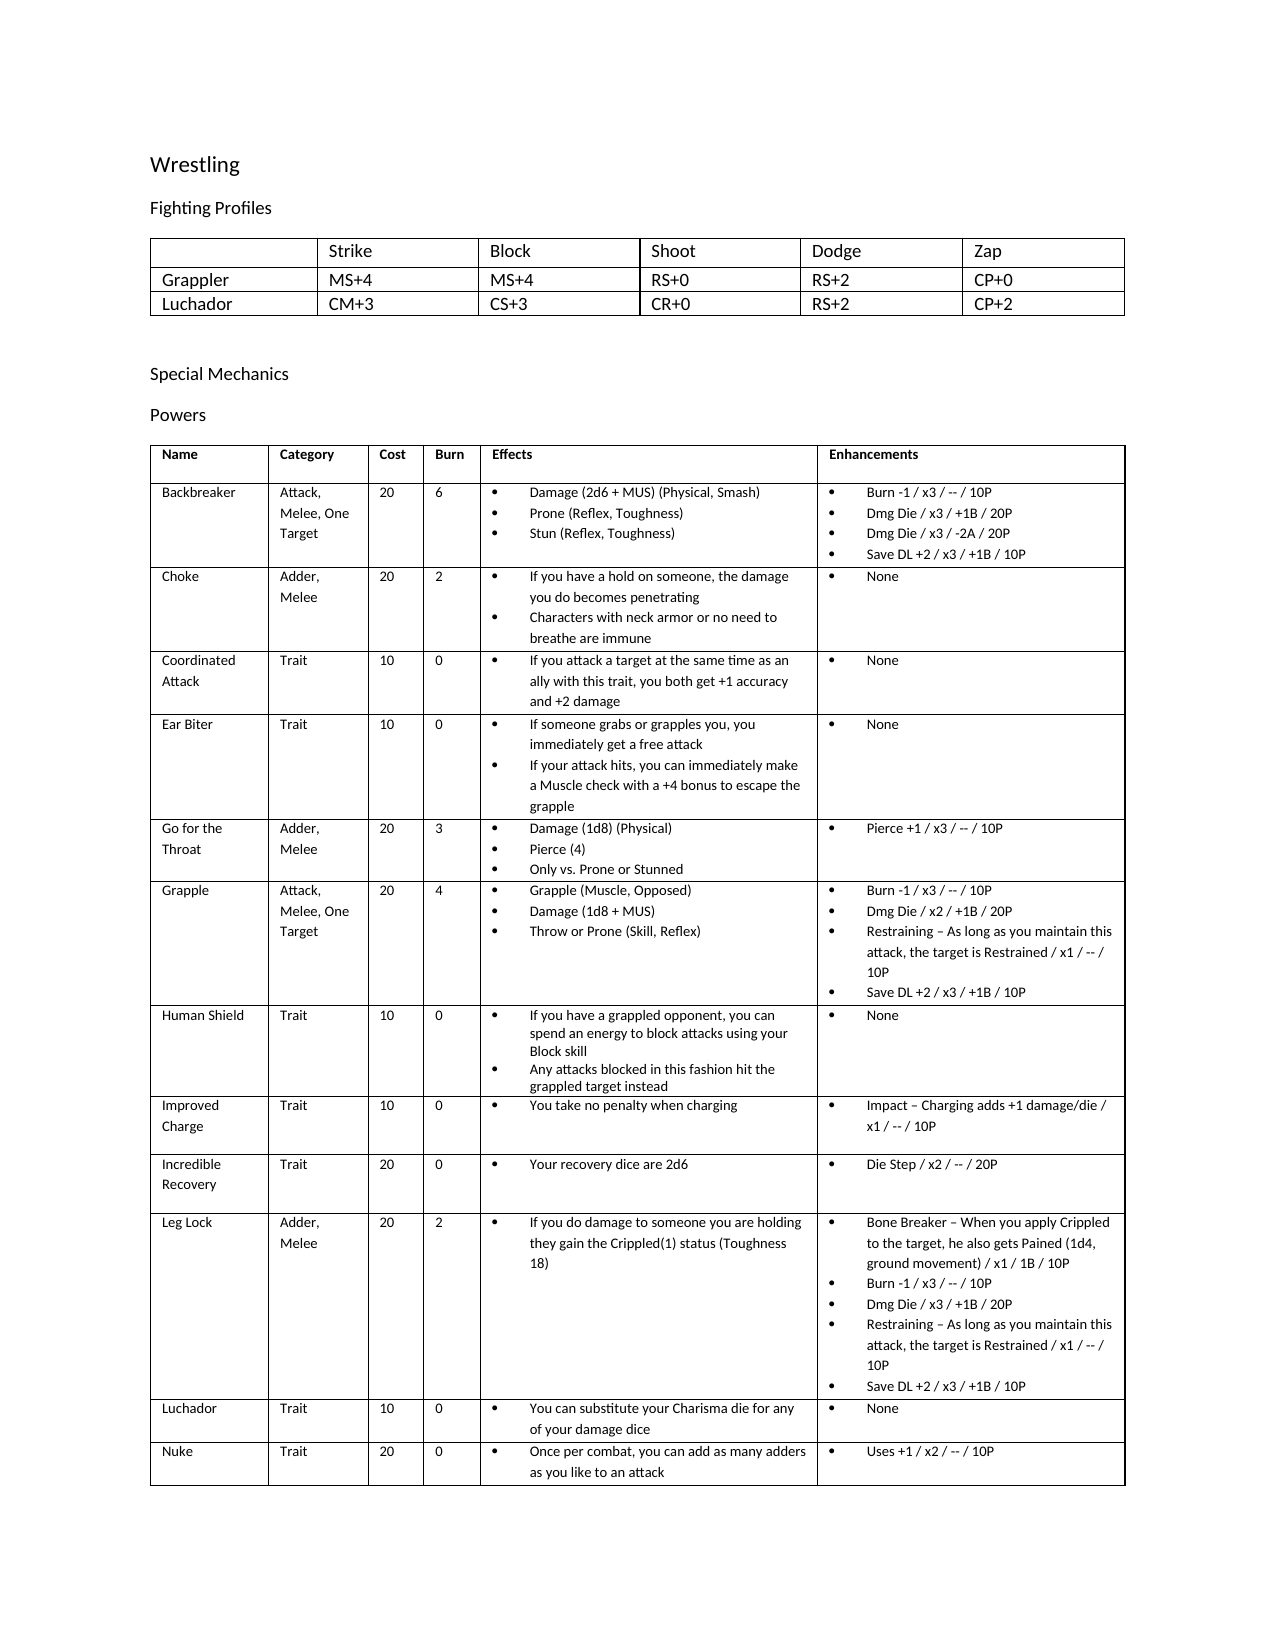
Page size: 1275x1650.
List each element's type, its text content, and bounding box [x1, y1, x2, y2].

table_cell Trait [269, 1097, 368, 1154]
table_header Block [479, 239, 639, 267]
table_cell Damage (2d6 + MUS) (Physical, Smash) Prone (Reflex, Toughness) Stun (Reflex, Toughness) [481, 484, 817, 567]
table_cell Grappler [151, 268, 317, 291]
table_cell CR+0 [641, 292, 800, 315]
table_header [151, 239, 317, 267]
table_cell If someone grabs or grapples you, you immediately get a free attack If your attack hits, you can immediately make a Muscle check with a +4 bonus to escape the grapple [481, 715, 817, 818]
table_cell None [818, 715, 1124, 818]
table_cell 20 [369, 820, 423, 881]
table_cell Die Step / x2 / -- / 20P [818, 1155, 1124, 1212]
table_cell Grapple [151, 882, 268, 1005]
table_cell Pierce +1 / x3 / -- / 10P [818, 820, 1124, 881]
table_cell If you have a grappled opponent, you can spend an energy to block attacks using your Block skill Any attacks blocked in this fashion hit the grappled target instead [481, 1006, 817, 1096]
table_header Zap [963, 239, 1124, 267]
table_cell 0 [424, 1097, 480, 1154]
table_cell 10 [369, 1400, 423, 1442]
table_cell Trait [269, 1155, 368, 1212]
table_cell Coordinated Attack [151, 652, 268, 714]
table_cell Adder, Melee [269, 568, 368, 651]
table_cell Uses +1 / x2 / -- / 10P [818, 1443, 1124, 1485]
table_cell 0 [424, 1443, 480, 1485]
table_header Category [269, 446, 368, 483]
table_cell Luchador [151, 292, 317, 315]
table_cell 20 [369, 1155, 423, 1212]
table_cell 3 [424, 820, 480, 881]
table_cell 10 [369, 715, 423, 818]
table_cell 20 [369, 882, 423, 1005]
table_cell 0 [424, 1155, 480, 1212]
table_cell 10 [369, 1097, 423, 1154]
table_header Cost [369, 446, 423, 483]
table_cell 20 [369, 568, 423, 651]
table_cell MS+4 [318, 268, 478, 291]
table_cell 0 [424, 1006, 480, 1096]
table_cell Trait [269, 1443, 368, 1485]
table_cell Bone Breaker – When you apply Crippled to the target, he also gets Pained (1d4, ground movement) / x1 / 1B / 10P Burn -1 / x3 / -- / 10P Dmg Die / x3 / +1B / 20P Restraining – As long as you maintain this attack, the target is Restrained / x1 / -- / 10P Save DL +2 / x3 / +1B / 10P [818, 1214, 1124, 1398]
text Fighting Profiles [150, 197, 1125, 219]
table_cell 0 [424, 652, 480, 714]
table_header Dodge [801, 239, 962, 267]
table_cell Incredible Recovery [151, 1155, 268, 1212]
table_cell Trait [269, 1400, 368, 1442]
text Special Mechanics [150, 362, 1125, 385]
table_cell CP+0 [963, 268, 1124, 291]
table_cell 0 [424, 1400, 480, 1442]
table_cell If you do damage to someone you are holding they gain the Crippled(1) status (Toughness 18) [481, 1214, 817, 1398]
table_header Effects [481, 446, 817, 483]
table_cell Choke [151, 568, 268, 651]
table_header Enhancements [818, 446, 1124, 483]
table_header Name [151, 446, 268, 483]
table_cell 2 [424, 1214, 480, 1398]
table_cell CS+3 [479, 292, 639, 315]
text Wrestling [150, 150, 1125, 178]
table_cell Adder, Melee [269, 820, 368, 881]
table_cell Your recovery dice are 2d6 [481, 1155, 817, 1212]
table_cell Luchador [151, 1400, 268, 1442]
table_cell Improved Charge [151, 1097, 268, 1154]
table_cell Attack, Melee, One Target [269, 882, 368, 1005]
table_header Shoot [641, 239, 800, 267]
text Powers [150, 403, 1125, 426]
table_cell Burn -1 / x3 / -- / 10P Dmg Die / x2 / +1B / 20P Restraining – As long as you maintain this attack, the target is Restrained / x1 / -- / 10P Save DL +2 / x3 / +1B / 10P [818, 882, 1124, 1005]
table_cell Attack, Melee, One Target [269, 484, 368, 567]
table_cell Leg Lock [151, 1214, 268, 1398]
table_cell Adder, Melee [269, 1214, 368, 1398]
table_cell RS+0 [641, 268, 800, 291]
table_cell Grapple (Muscle, Opposed) Damage (1d8 + MUS) Throw or Prone (Skill, Reflex) [481, 882, 817, 1005]
table_cell 6 [424, 484, 480, 567]
table_cell You can substitute your Charisma die for any of your damage dice [481, 1400, 817, 1442]
table_cell Nuke [151, 1443, 268, 1485]
table_cell 0 [424, 715, 480, 818]
table_cell Damage (1d8) (Physical) Pierce (4) Only vs. Prone or Stunned [481, 820, 817, 881]
table_cell 20 [369, 1443, 423, 1485]
table_cell Trait [269, 1006, 368, 1096]
table_cell CM+3 [318, 292, 478, 315]
table_header Strike [318, 239, 478, 267]
table_cell None [818, 652, 1124, 714]
table_cell None [818, 568, 1124, 651]
table_cell Once per combat, you can add as many adders as you like to an attack [481, 1443, 817, 1485]
table_cell 10 [369, 1006, 423, 1096]
table_cell Impact – Charging adds +1 damage/die / x1 / -- / 10P [818, 1097, 1124, 1154]
table_cell Ear Biter [151, 715, 268, 818]
table_cell None [818, 1006, 1124, 1096]
table_cell If you have a hold on someone, the damage you do becomes penetrating Characters with neck armor or no need to breathe are immune [481, 568, 817, 651]
table_cell Go for the Throat [151, 820, 268, 881]
table_cell MS+4 [479, 268, 639, 291]
table_cell Trait [269, 652, 368, 714]
table_cell You take no penalty when charging [481, 1097, 817, 1154]
table_cell Burn -1 / x3 / -- / 10P Dmg Die / x3 / +1B / 20P Dmg Die / x3 / -2A / 20P Save DL +2 / x3 / +1B / 10P [818, 484, 1124, 567]
table_cell RS+2 [801, 268, 962, 291]
table_cell RS+2 [801, 292, 962, 315]
table_cell 4 [424, 882, 480, 1005]
table_cell If you attack a target at the same time as an ally with this trait, you both get +1 accuracy and +2 damage [481, 652, 817, 714]
table_cell Human Shield [151, 1006, 268, 1096]
table_cell Trait [269, 715, 368, 818]
table_cell 20 [369, 484, 423, 567]
table_header Burn [424, 446, 480, 483]
table_cell 20 [369, 1214, 423, 1398]
table_cell 10 [369, 652, 423, 714]
table_cell None [818, 1400, 1124, 1442]
table_cell Backbreaker [151, 484, 268, 567]
table_cell CP+2 [963, 292, 1124, 315]
table_cell 2 [424, 568, 480, 651]
